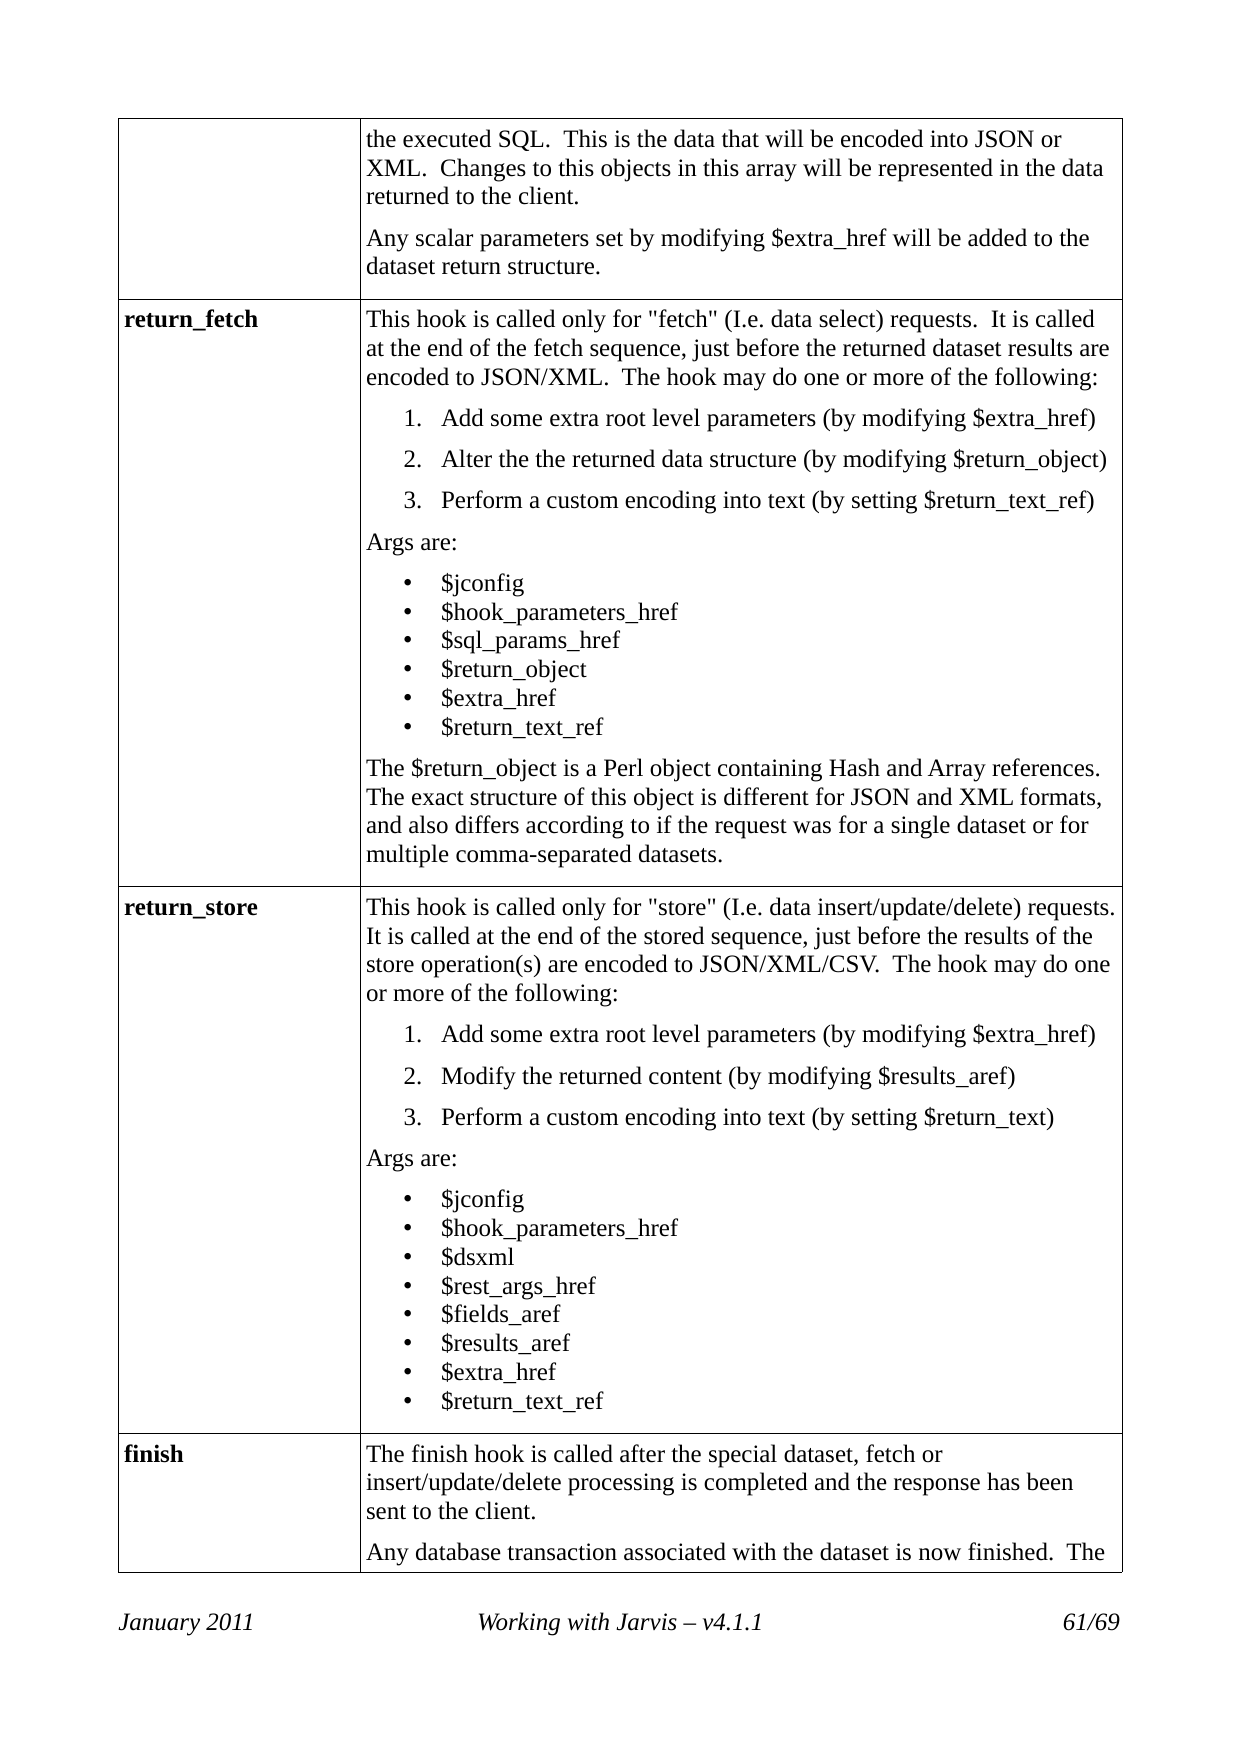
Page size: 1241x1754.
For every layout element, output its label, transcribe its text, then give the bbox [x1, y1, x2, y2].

table_cell The finish hook is called after the special dataset, fetch or insert/update/delete processing is completed and the response has been sent to the client. Any database transaction associated with the dataset is now finished. The [361, 1434, 1122, 1572]
table_cell the executed SQL. This is the data that will be encoded into JSON or XML. Changes to this objects in this array will be represented in the data returned to the client. Any scalar parameters set by modifying $extra_href will be added to the dataset return structure. [361, 119, 1122, 298]
table_cell This hook is called only for "store" (I.e. data insert/update/delete) requests. It is called at the end of the stored sequence, just before the results of the store operation(s) are encoded to JSON/XML/CSV. The hook may do one or more of the following: Add some extra root level parameters (by modifying $extra_href) Modify the returned content (by modifying $results_aref) Perform a custom encoding into text (by setting $return_text) Args are: $jconfig $hook_parameters_href $dsxml $rest_args_href $fields_aref $results_aref $extra_href $return_text_ref [361, 887, 1122, 1433]
table_cell return_store [119, 887, 360, 1433]
table_cell This hook is called only for "fetch" (I.e. data select) requests. It is called at the end of the fetch sequence, just before the returned dataset results are encoded to JSON/XML. The hook may do one or more of the following: Add some extra root level parameters (by modifying $extra_href) Alter the the returned data structure (by modifying $return_object) Perform a custom encoding into text (by setting $return_text_ref) Args are: $jconfig $hook_parameters_href $sql_params_href $return_object $extra_href $return_text_ref The $return_object is a Perl object containing Hash and Array references. The exact structure of this object is different for JSON and XML formats, and also differs according to if the request was for a single dataset or for multiple comma-separated datasets. [361, 300, 1122, 886]
table_cell return_fetch [119, 300, 360, 886]
table_cell finish [119, 1434, 360, 1572]
table_cell [119, 119, 360, 298]
